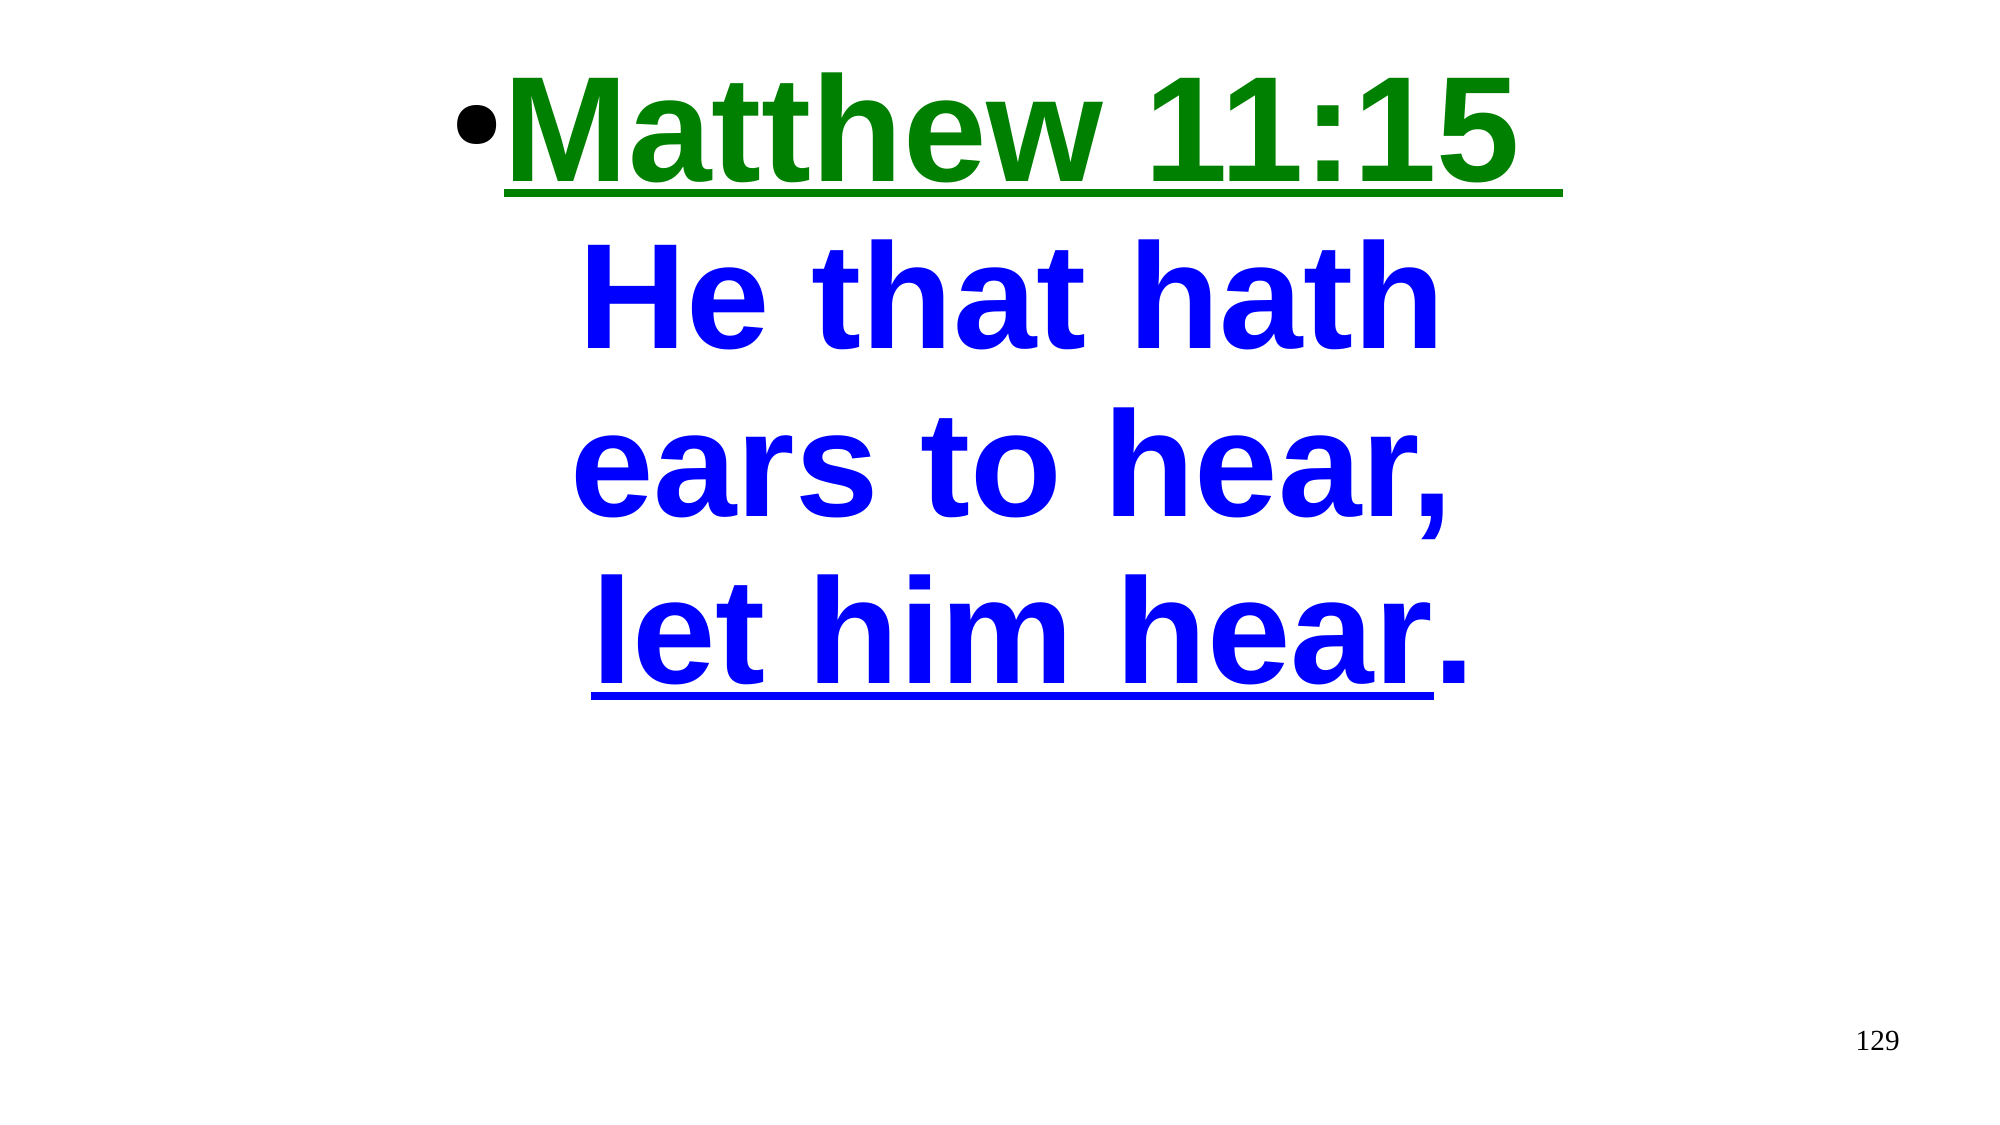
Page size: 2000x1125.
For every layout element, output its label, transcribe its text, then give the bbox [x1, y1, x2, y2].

list Matthew 11:15 He that hath ears to hear, let him hear. [45, 45, 1951, 1044]
